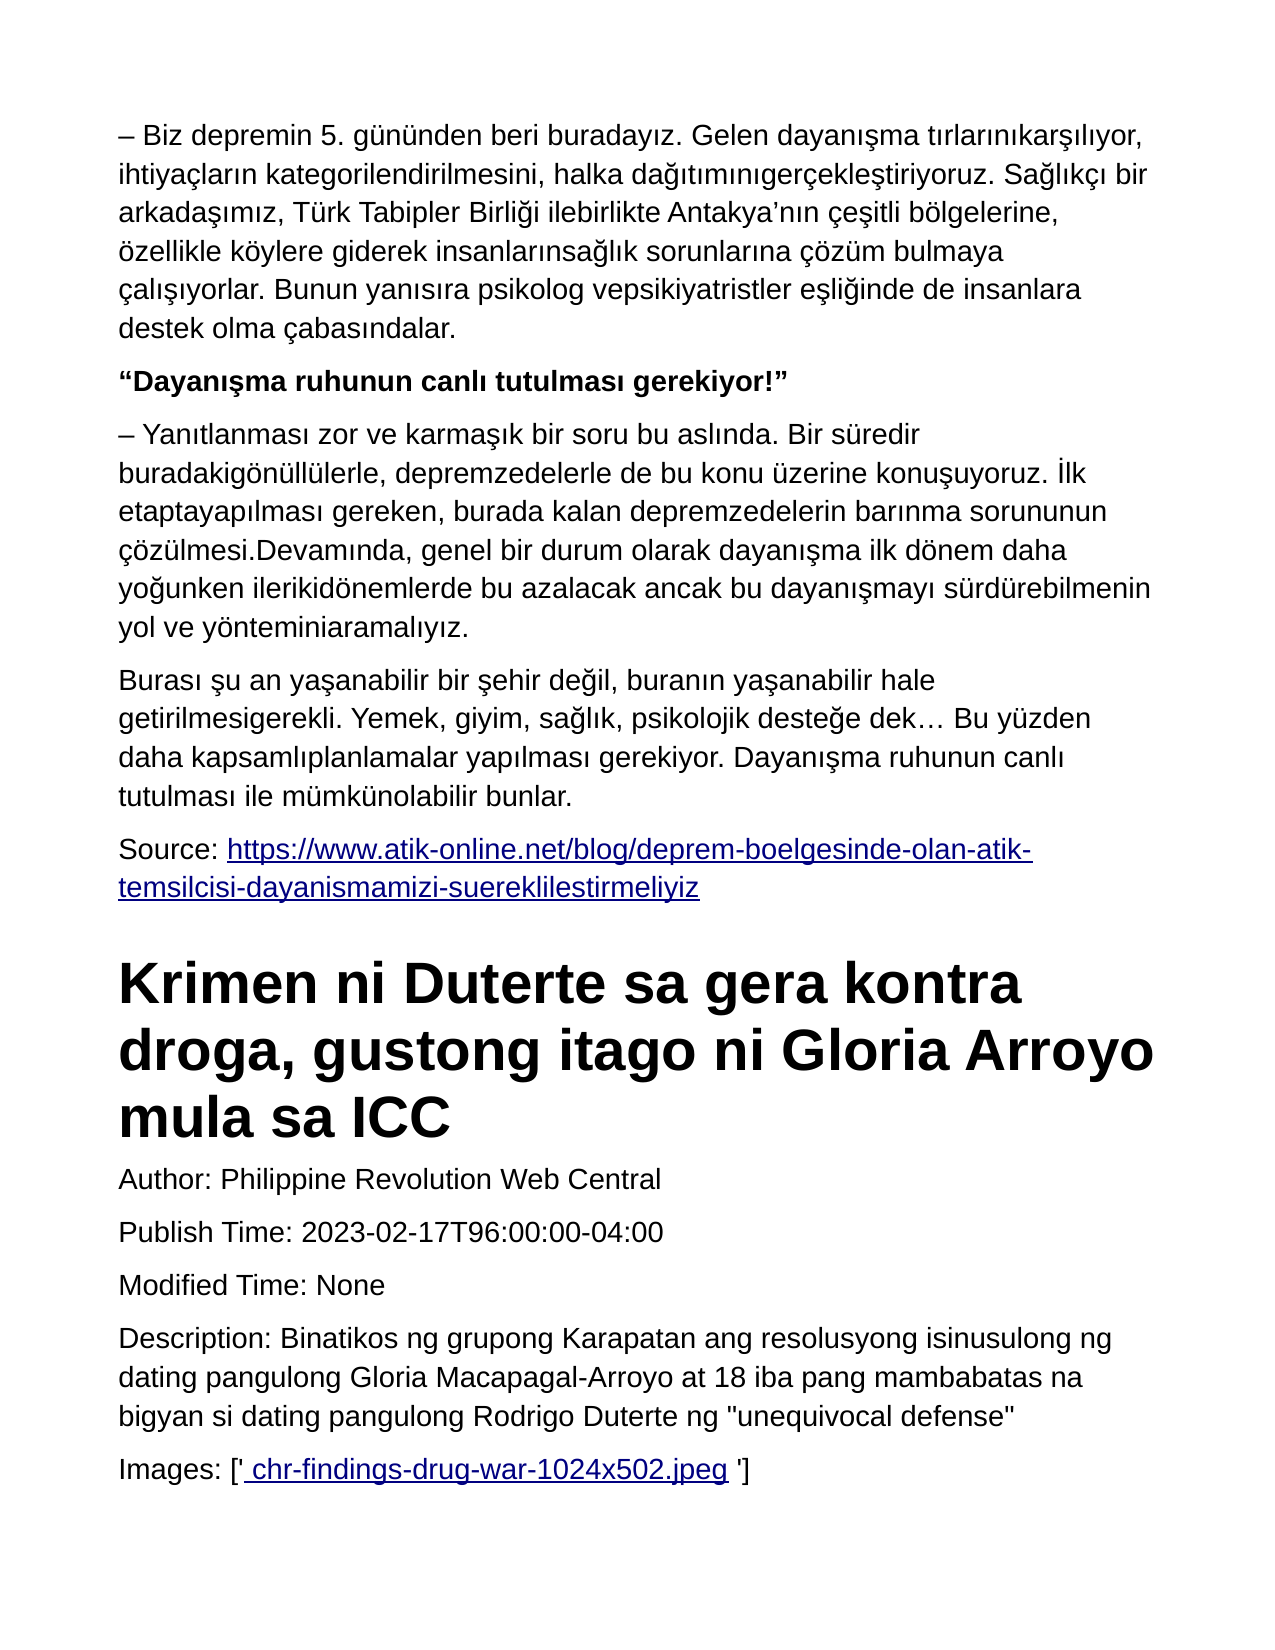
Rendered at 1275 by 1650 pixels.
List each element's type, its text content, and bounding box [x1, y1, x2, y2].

text Source: https://www.atik-online.net/blog/deprem-boelgesinde-olan-atik-temsilcisi-dayanismamizi-suereklilestirmeliyiz [118, 832, 1157, 904]
text Author: Philippine Revolution Web Central [118, 1162, 1157, 1196]
text Description: Binatikos ng grupong Karapatan ang resolusyong isinusulong ng dating pangulong Gloria Macapagal-Arroyo at 18 iba pang mambabatas na bigyan si dating pangulong Rodrigo Duterte ng "unequivocal defense" [118, 1321, 1157, 1432]
text – Biz depremin 5. gününden beri buradayız. Gelen dayanışma tırlarınıkarşılıyor, ihtiyaçların kategorilendirilmesini, halka dağıtımınıgerçekleştiriyoruz. Sağlıkçı bir arkadaşımız, Türk Tabipler Birliği ilebirlikte Antakya’nın çeşitli bölgelerine, özellikle köylere giderek insanlarınsağlık sorunlarına çözüm bulmaya çalışıyorlar. Bunun yanısıra psikolog vepsikiyatristler eşliğinde de insanlara destek olma çabasındalar. [118, 118, 1157, 344]
text “Dayanışma ruhunun canlı tutulması gerekiyor!” [118, 364, 1157, 397]
text Modified Time: None [118, 1268, 1157, 1302]
text Burası şu an yaşanabilir bir şehir değil, buranın yaşanabilir hale getirilmesigerekli. Yemek, giyim, sağlık, psikolojik desteğe dek… Bu yüzden daha kapsamlıplanlamalar yapılması gerekiyor. Dayanışma ruhunun canlı tutulması ile mümkünolabilir bunlar. [118, 663, 1157, 812]
text Publish Time: 2023-02-17T96:00:00-04:00 [118, 1215, 1157, 1249]
text Images: [' chr-findings-drug-war-1024x502.jpeg '] [118, 1452, 1157, 1485]
text – Yanıtlanması zor ve karmaşık bir soru bu aslında. Bir süredir buradakigönüllülerle, depremzedelerle de bu konu üzerine konuşuyoruz. İlk etaptayapılması gereken, burada kalan depremzedelerin barınma sorununun çözülmesi.Devamında, genel bir durum olarak dayanışma ilk dönem daha yoğunken ilerikidönemlerde bu azalacak ancak bu dayanışmayı sürdürebilmenin yol ve yönteminiaramalıyız. [118, 417, 1157, 643]
subtitle Krimen ni Duterte sa gera kontra droga, gustong itago ni Gloria Arroyo mula sa ICC [118, 948, 1157, 1149]
